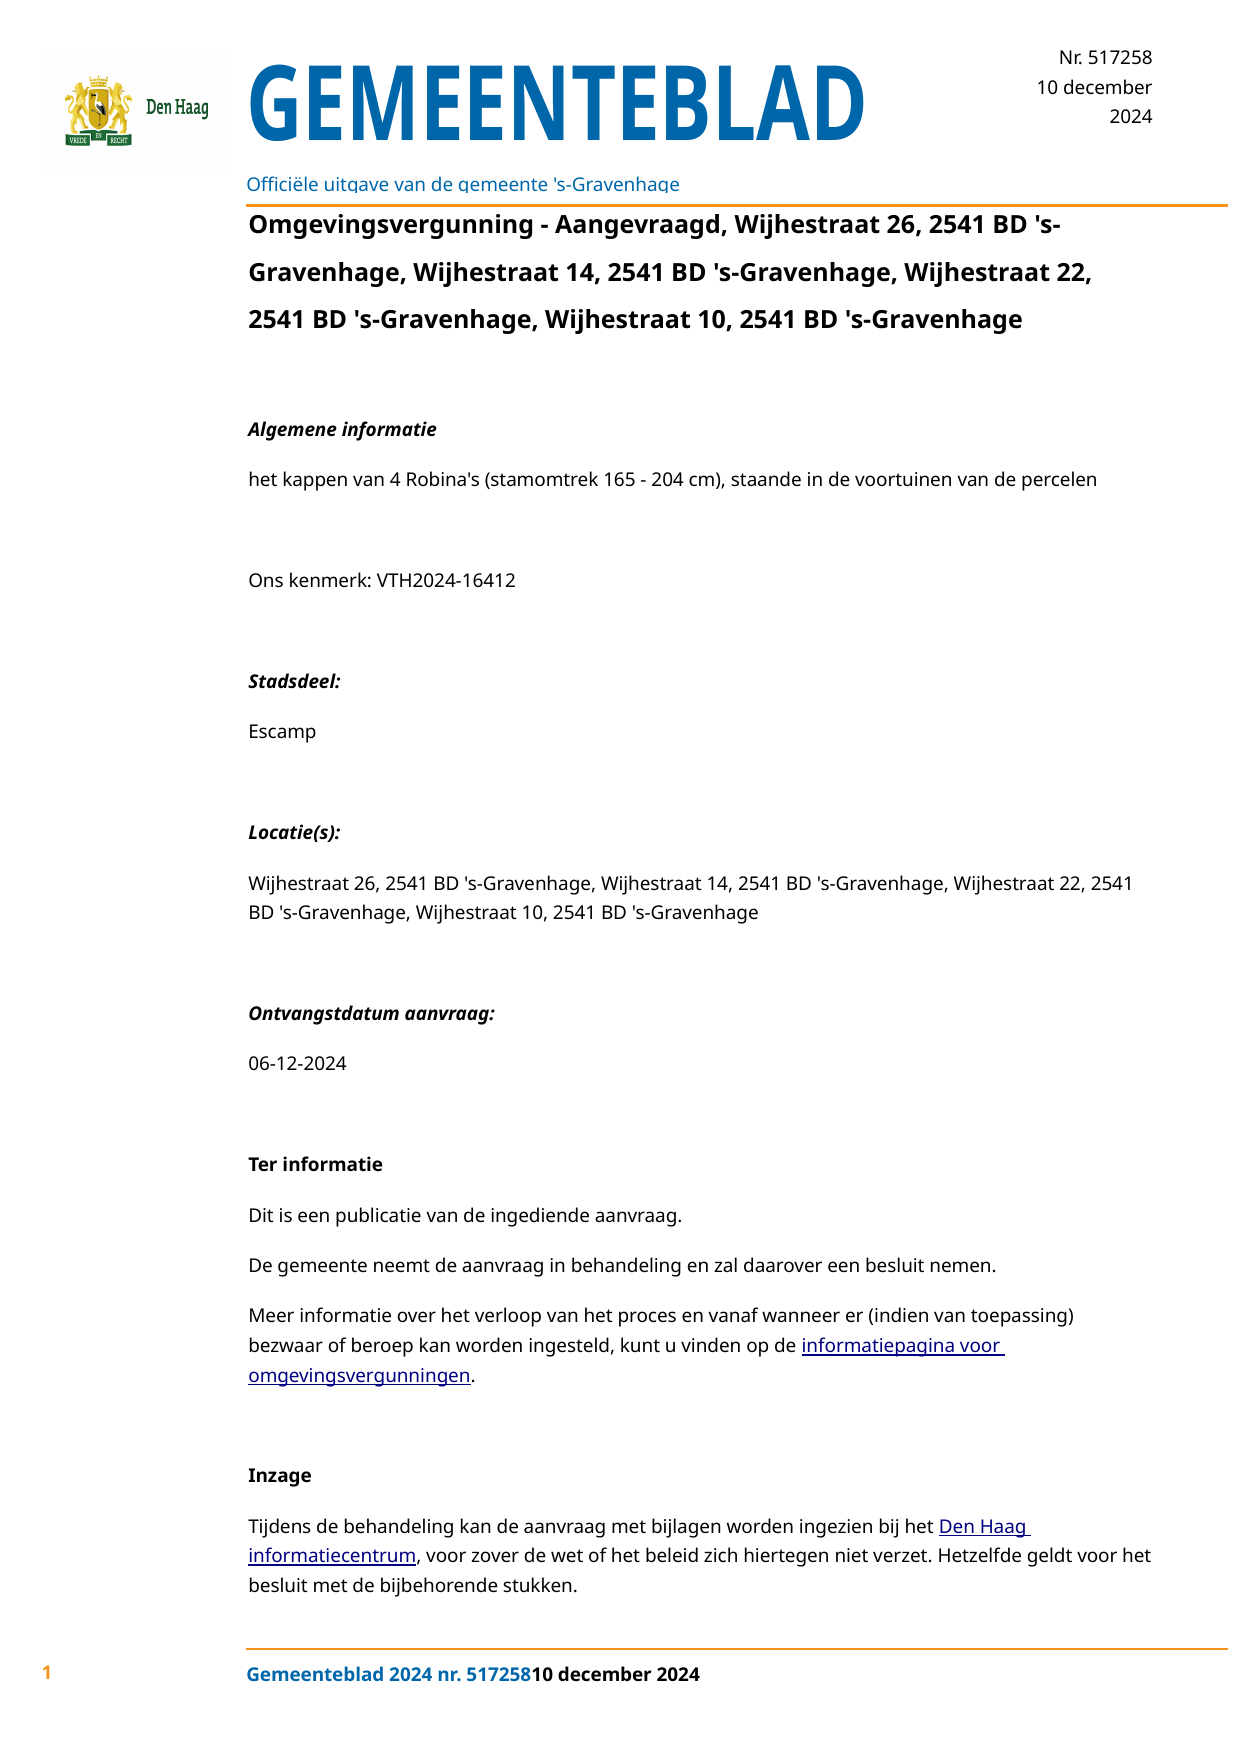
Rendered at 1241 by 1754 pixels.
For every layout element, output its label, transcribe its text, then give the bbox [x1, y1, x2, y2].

text Stadsdeel: [248, 668, 1152, 694]
text Algemene informatie [248, 416, 1152, 442]
text De gemeente neemt de aanvraag in behandeling en zal daarover een besluit nemen. [248, 1252, 1152, 1278]
text het kappen van 4 Robina's (stamomtrek 165 - 204 cm), staande in de voortuinen van de percelen [248, 466, 1152, 492]
text Wijhestraat 26, 2541 BD 's-Gravenhage, Wijhestraat 14, 2541 BD 's-Gravenhage, Wijhestraat 22, 2541 BD 's-Gravenhage, Wijhestraat 10, 2541 BD 's-Gravenhage [248, 870, 1152, 925]
text Ons kenmerk: VTH2024-16412 [248, 567, 1152, 593]
text Dit is een publicatie van de ingediende aanvraag. [248, 1202, 1152, 1227]
picture [41, 47, 231, 172]
text Meer informatie over het verloop van het proces en vanaf wanneer er (indien van toepassing) bezwaar of beroep kan worden ingesteld, kunt u vinden op de informatiepagina voor omgevingsvergunningen. [248, 1303, 1152, 1387]
text Tijdens de behandeling kan de aanvraag met bijlagen worden ingezien bij het Den Haag informatiecentrum, voor zover de wet of het beleid zich hiertegen niet verzet. Hetzelfde geldt voor het besluit met de bijbehorende stukken. [248, 1513, 1152, 1598]
text Escamp [248, 718, 1152, 744]
text Ter informatie [248, 1151, 1152, 1177]
text Omgevingsvergunning - Aangevraagd, Wijhestraat 26, 2541 BD 's-Gravenhage, Wijhestraat 14, 2541 BD 's-Gravenhage, Wijhestraat 22, 2541 BD 's-Gravenhage, Wijhestraat 10, 2541 BD 's-Gravenhage [248, 207, 1152, 336]
text Inzage [248, 1463, 1152, 1488]
text Ontvangstdatum aanvraag: [248, 1000, 1152, 1026]
text Locatie(s): [248, 819, 1152, 845]
text 06-12-2024 [248, 1051, 1152, 1076]
